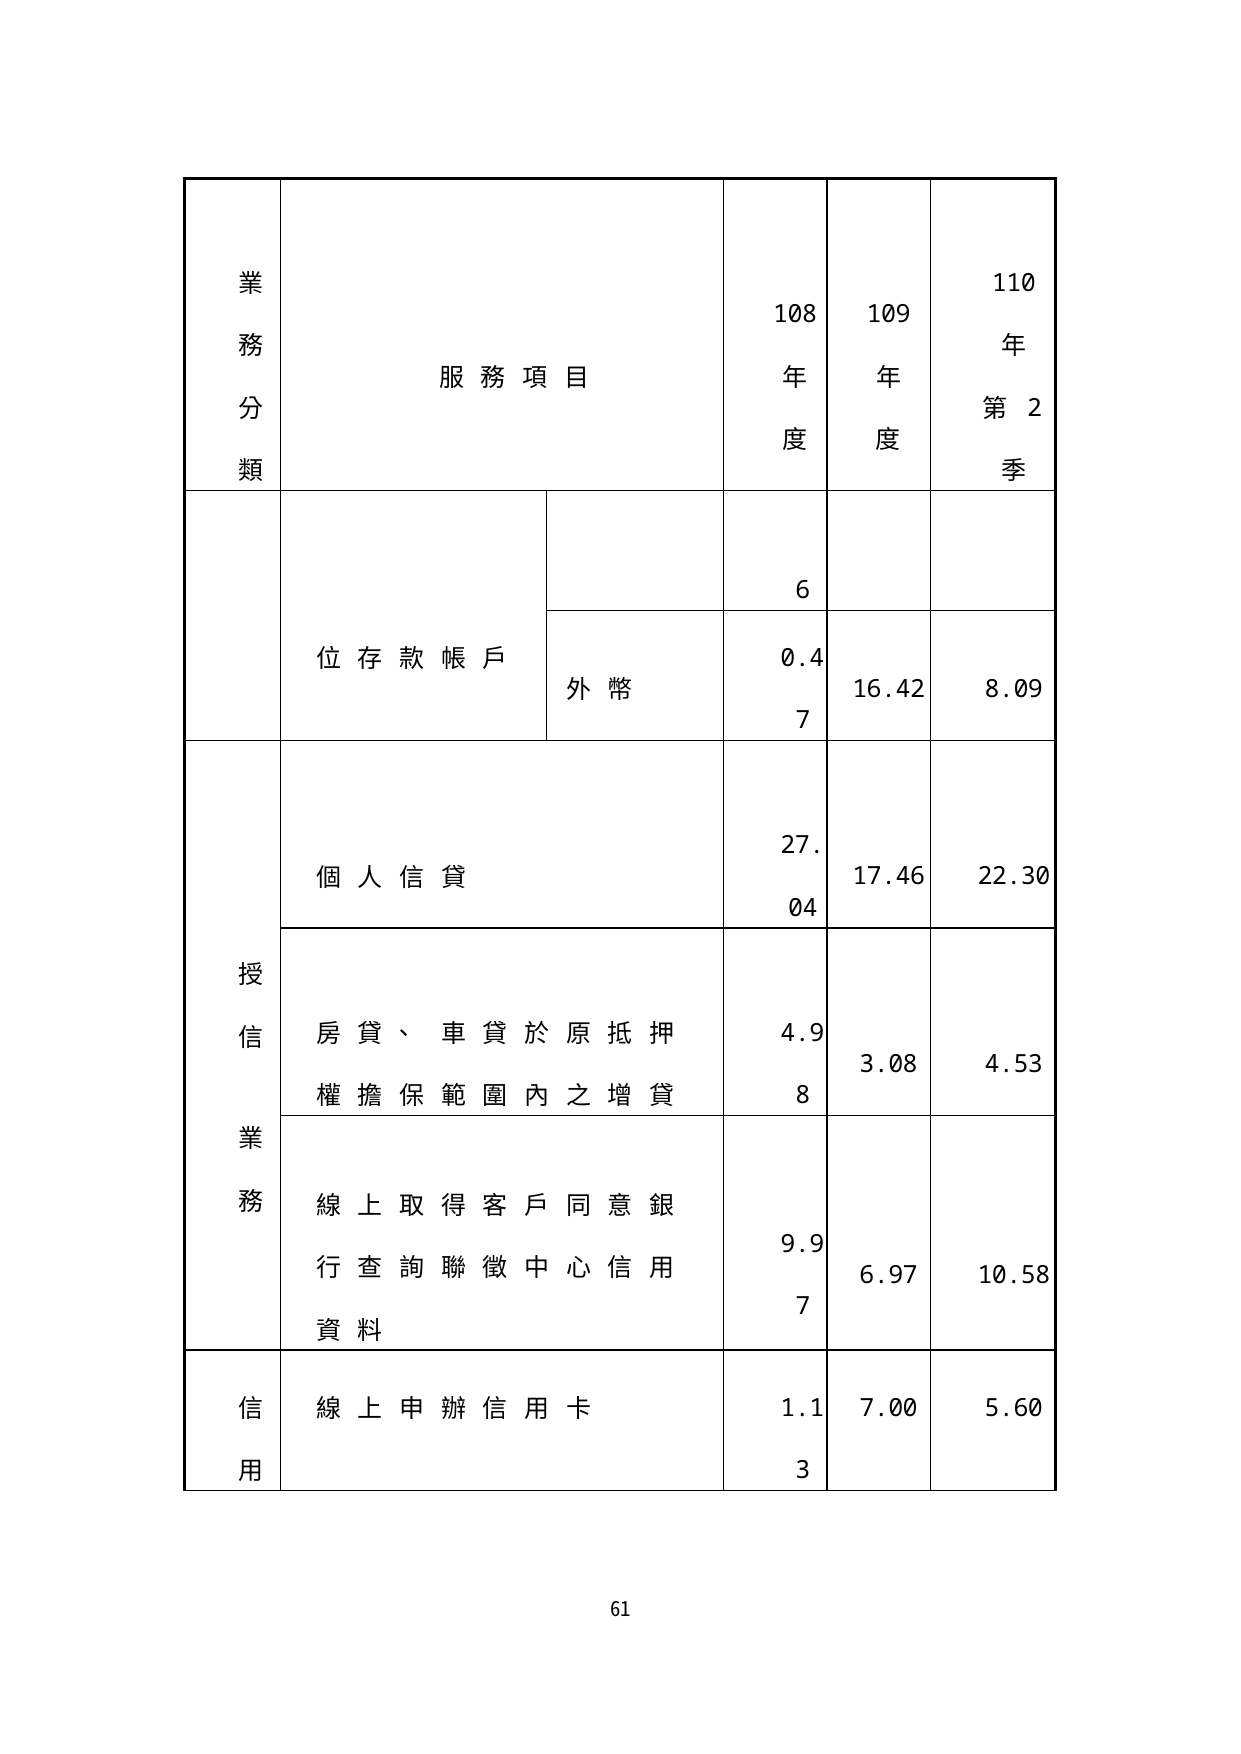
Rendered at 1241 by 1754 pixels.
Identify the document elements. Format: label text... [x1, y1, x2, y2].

table_cell 4.98 [724, 929, 826, 1115]
table_cell 5.60 [931, 1351, 1054, 1490]
table_cell 16.42 [828, 611, 930, 740]
table_header 業務 分類 [186, 180, 280, 490]
table_cell 9.97 [724, 1116, 826, 1349]
table_cell 17.46 [828, 741, 930, 927]
table_cell [931, 491, 1054, 610]
table_cell 房貸、車貸於原抵押權擔保範圍內之增貸 [281, 929, 723, 1115]
table_cell 1.13 [724, 1351, 826, 1490]
table_cell 4.53 [931, 929, 1054, 1115]
table_cell 6.97 [828, 1116, 930, 1349]
table_cell 線上取得客戶同意銀行查詢聯徵中心信用資料 [281, 1116, 723, 1349]
table_cell [828, 491, 930, 610]
table_cell 0.47 [724, 611, 826, 740]
table_cell [547, 491, 723, 610]
table_cell 6 [724, 491, 826, 610]
table_cell 27.04 [724, 741, 826, 927]
table_cell 個人信貸 [281, 741, 723, 927]
table_header 108年度 [724, 180, 826, 490]
table_cell 線上申辦信用卡 [281, 1351, 723, 1490]
table_cell 22.30 [931, 741, 1054, 927]
table_header 109年度 [828, 180, 930, 490]
table_cell [186, 491, 280, 740]
table_cell 外幣 [547, 611, 723, 740]
table_header 110年 第2季 [931, 180, 1054, 490]
table_cell 7.00 [828, 1351, 930, 1490]
table_cell 8.09 [931, 611, 1054, 740]
table_cell 3.08 [828, 929, 930, 1115]
table_cell 10.58 [931, 1116, 1054, 1349]
table_cell 授信 業務 [186, 741, 280, 1349]
table_header 服務項目 [281, 180, 723, 490]
table_cell 位存款帳戶 [281, 491, 546, 740]
table_cell 信用 [186, 1351, 280, 1490]
